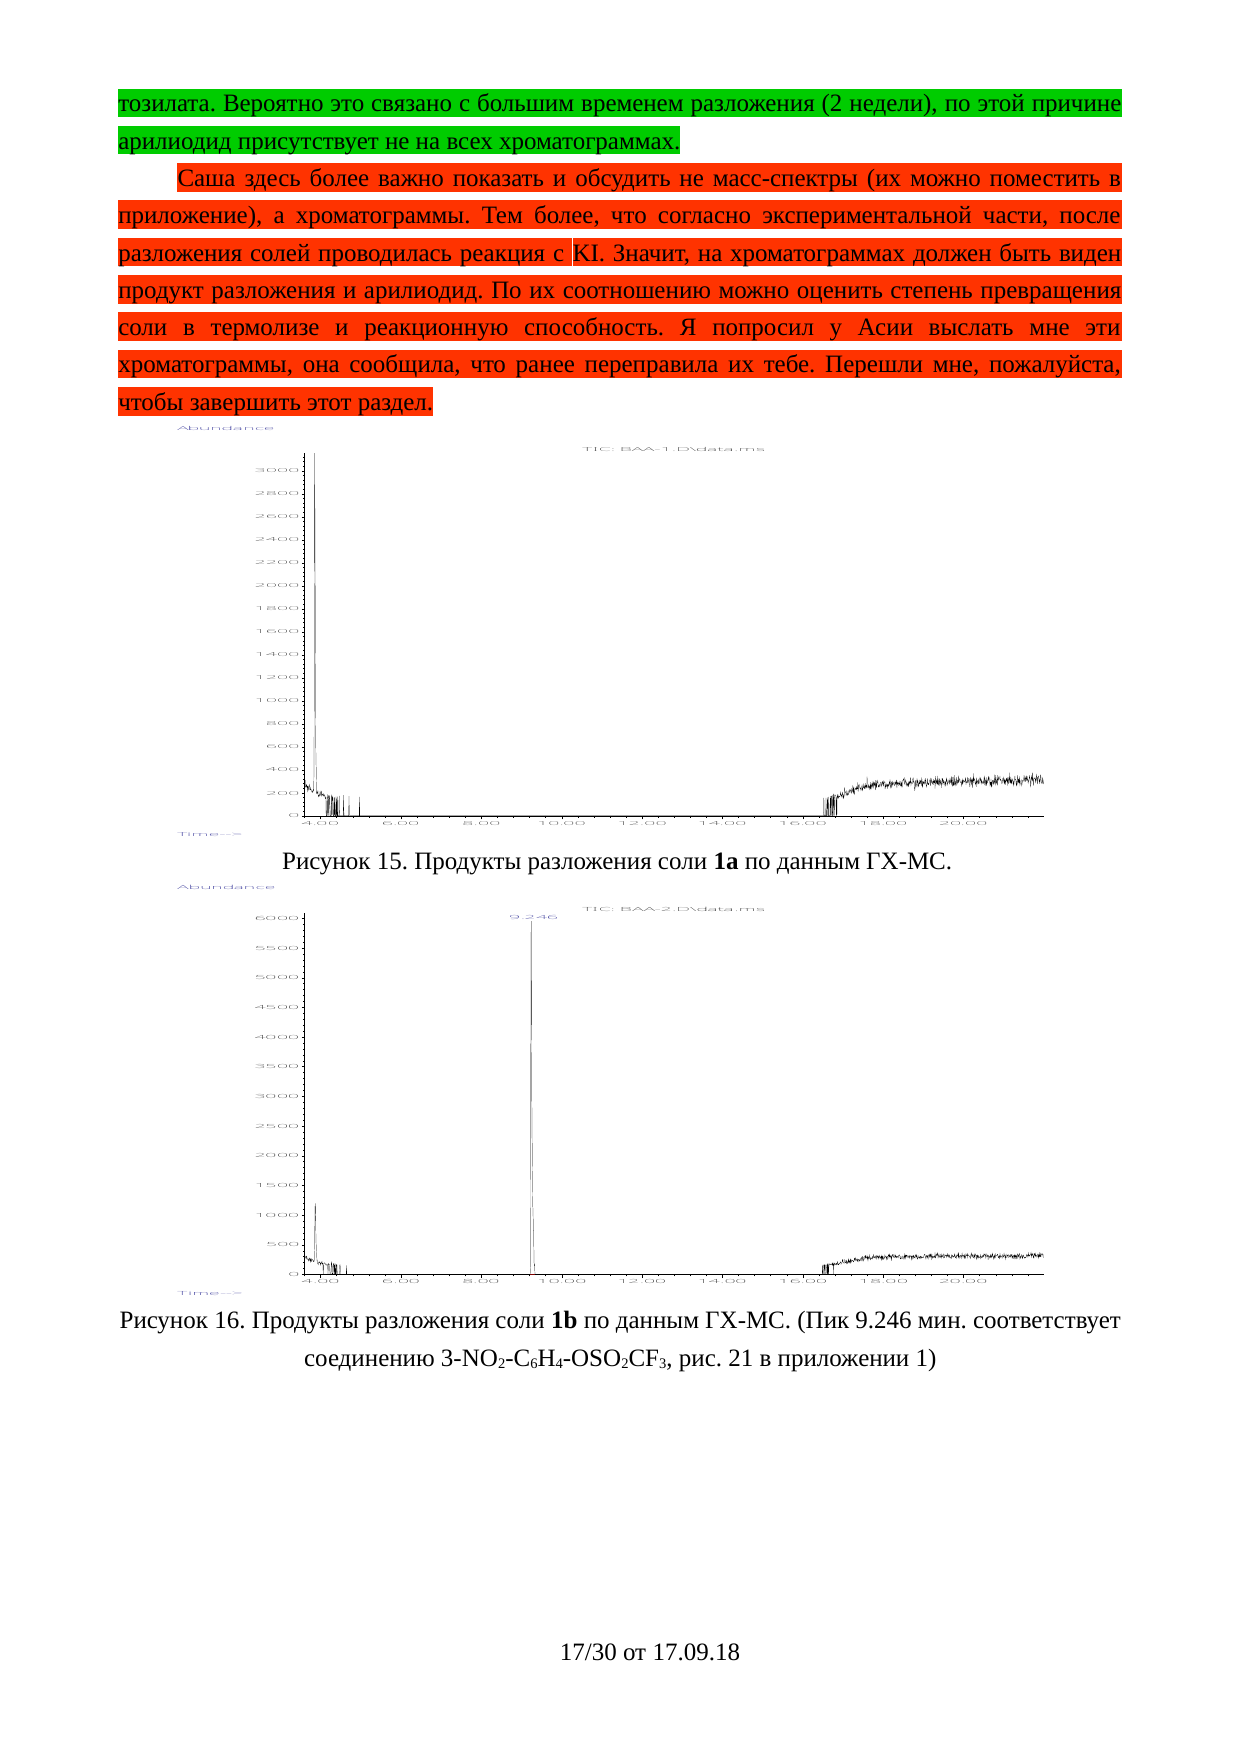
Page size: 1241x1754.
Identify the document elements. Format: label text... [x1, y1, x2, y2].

text Рисунок 16. Продукты разложения соли 1b по данным ГХ-МС. (Пик 9.246 мин. соответствует соединению 3-NO2-C6H4-OSO2CF3, рис. 21 в приложении 1) [118, 1305, 1122, 1371]
text тозилата. Вероятно это связано с большим временем разложения (2 недели), по этой причине арилиодид присутствует не на всех хроматограммах. [118, 88, 1122, 154]
text Саша здесь более важно показать и обсудить не масс-спектры (их можно поместить в приложение), а хроматограммы. Тем более, что согласно экспериментальной части, после разложения солей проводилась реакция с KI. Значит, на хроматограммах должен быть виден продукт разложения и арилиодид. По их соотношению можно оценить степень превращения соли в термолизе и реакционную способность. Я попросил у Асии выслать мне эти хроматограммы, она сообщила, что ранее переправила их тебе. Перешли мне, пожалуйста, чтобы завершить этот раздел. [118, 163, 1122, 416]
text Рисунок 15. Продукты разложения соли 1a по данным ГХ-МС. [118, 846, 1122, 875]
